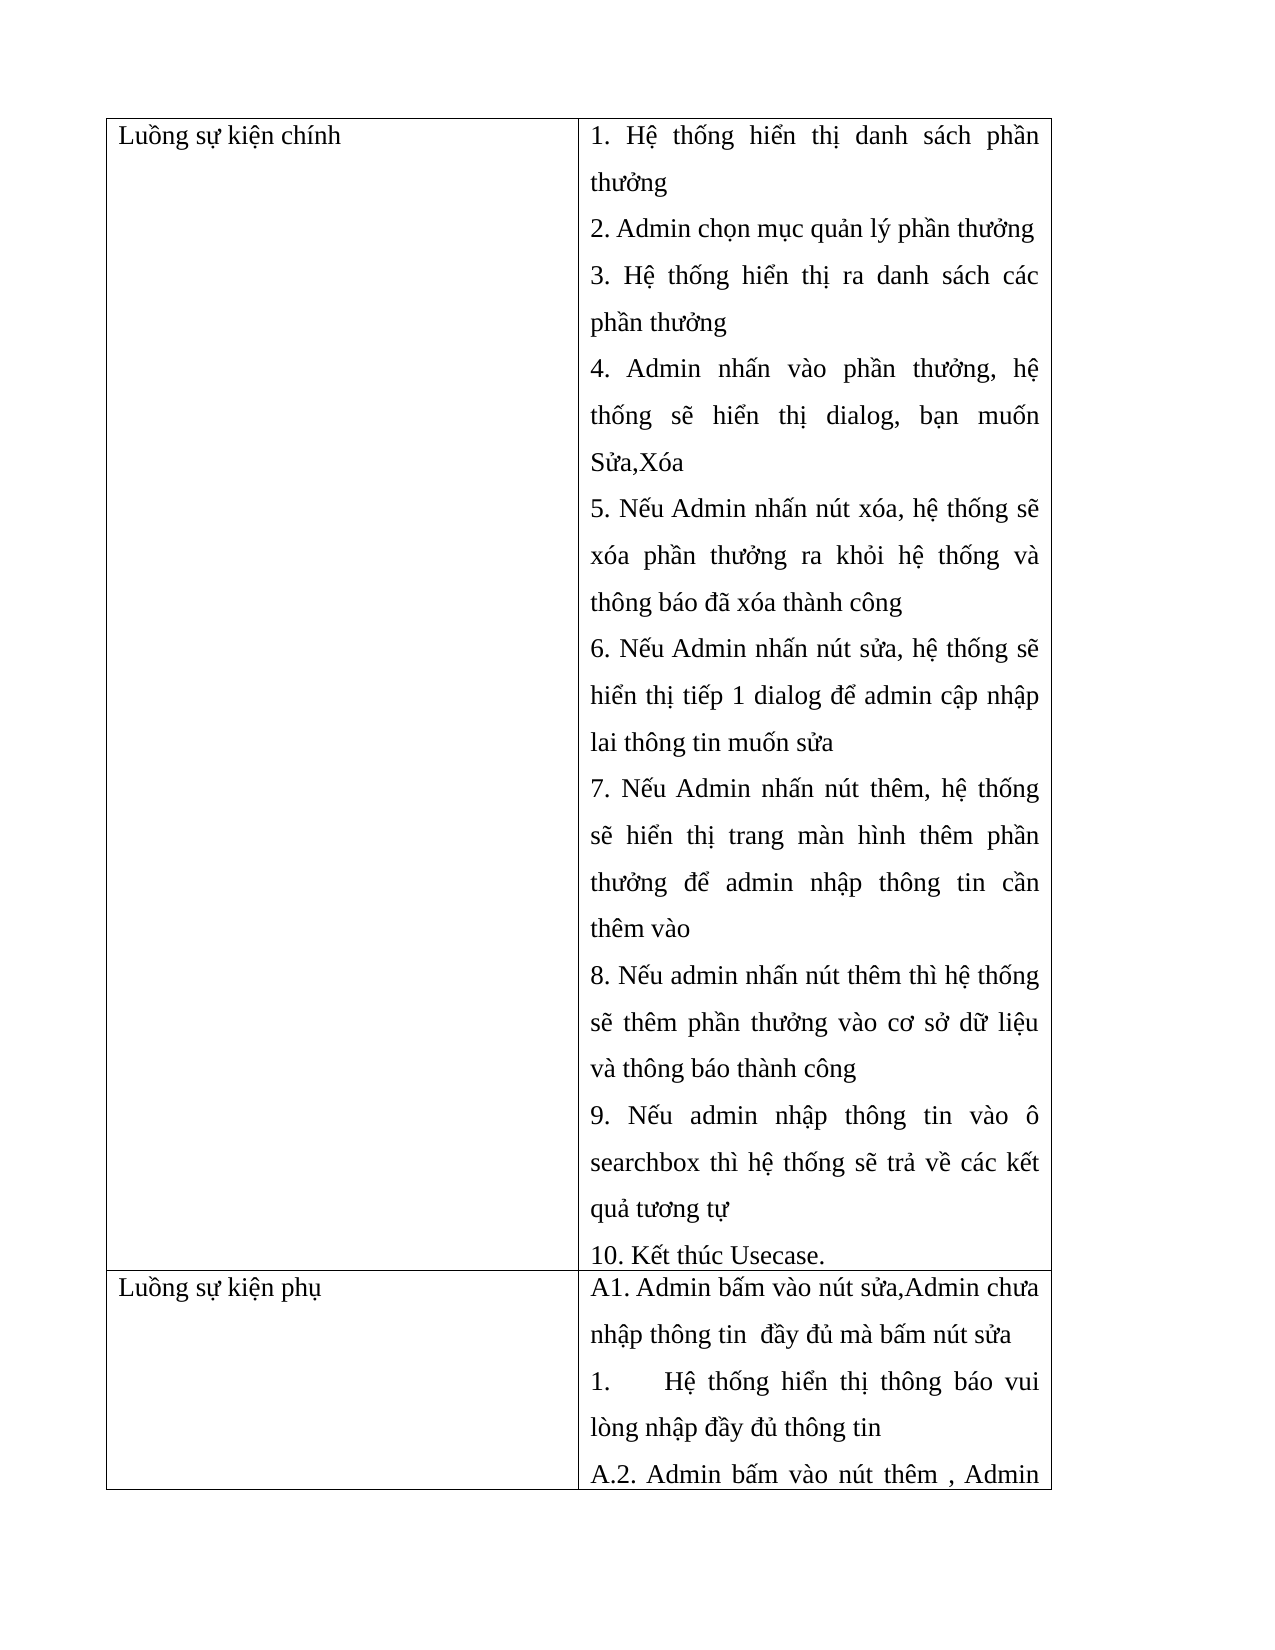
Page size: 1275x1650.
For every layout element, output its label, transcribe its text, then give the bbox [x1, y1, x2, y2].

table_cell Luồng sự kiện chính [107, 119, 578, 1270]
table_cell A1. Admin bấm vào nút sửa,Admin chưa nhập thông tin đầy đủ mà bấm nút sửa Hệ thống hiển thị thông báo vui lòng nhập đầy đủ thông tin A.2. Admin bấm vào nút thêm , Admin [579, 1271, 1051, 1489]
table_cell 1. Hệ thống hiển thị danh sách phần thưởng 2. Admin chọn mục quản lý phần thưởng 3. Hệ thống hiển thị ra danh sách các phần thưởng 4. Admin nhấn vào phần thưởng, hệ thống sẽ hiển thị dialog, bạn muốn Sửa,Xóa 5. Nếu Admin nhấn nút xóa, hệ thống sẽ xóa phần thưởng ra khỏi hệ thống và thông báo đã xóa thành công 6. Nếu Admin nhấn nút sửa, hệ thống sẽ hiển thị tiếp 1 dialog để admin cập nhập lai thông tin muốn sửa 7. Nếu Admin nhấn nút thêm, hệ thống sẽ hiển thị trang màn hình thêm phần thưởng để admin nhập thông tin cần thêm vào 8. Nếu admin nhấn nút thêm thì hệ thống sẽ thêm phần thưởng vào cơ sở dữ liệu và thông báo thành công 9. Nếu admin nhập thông tin vào ô searchbox thì hệ thống sẽ trả về các kết quả tương tự 10. Kết thúc Usecase. [579, 119, 1051, 1270]
table_cell Luồng sự kiện phụ [107, 1271, 578, 1489]
